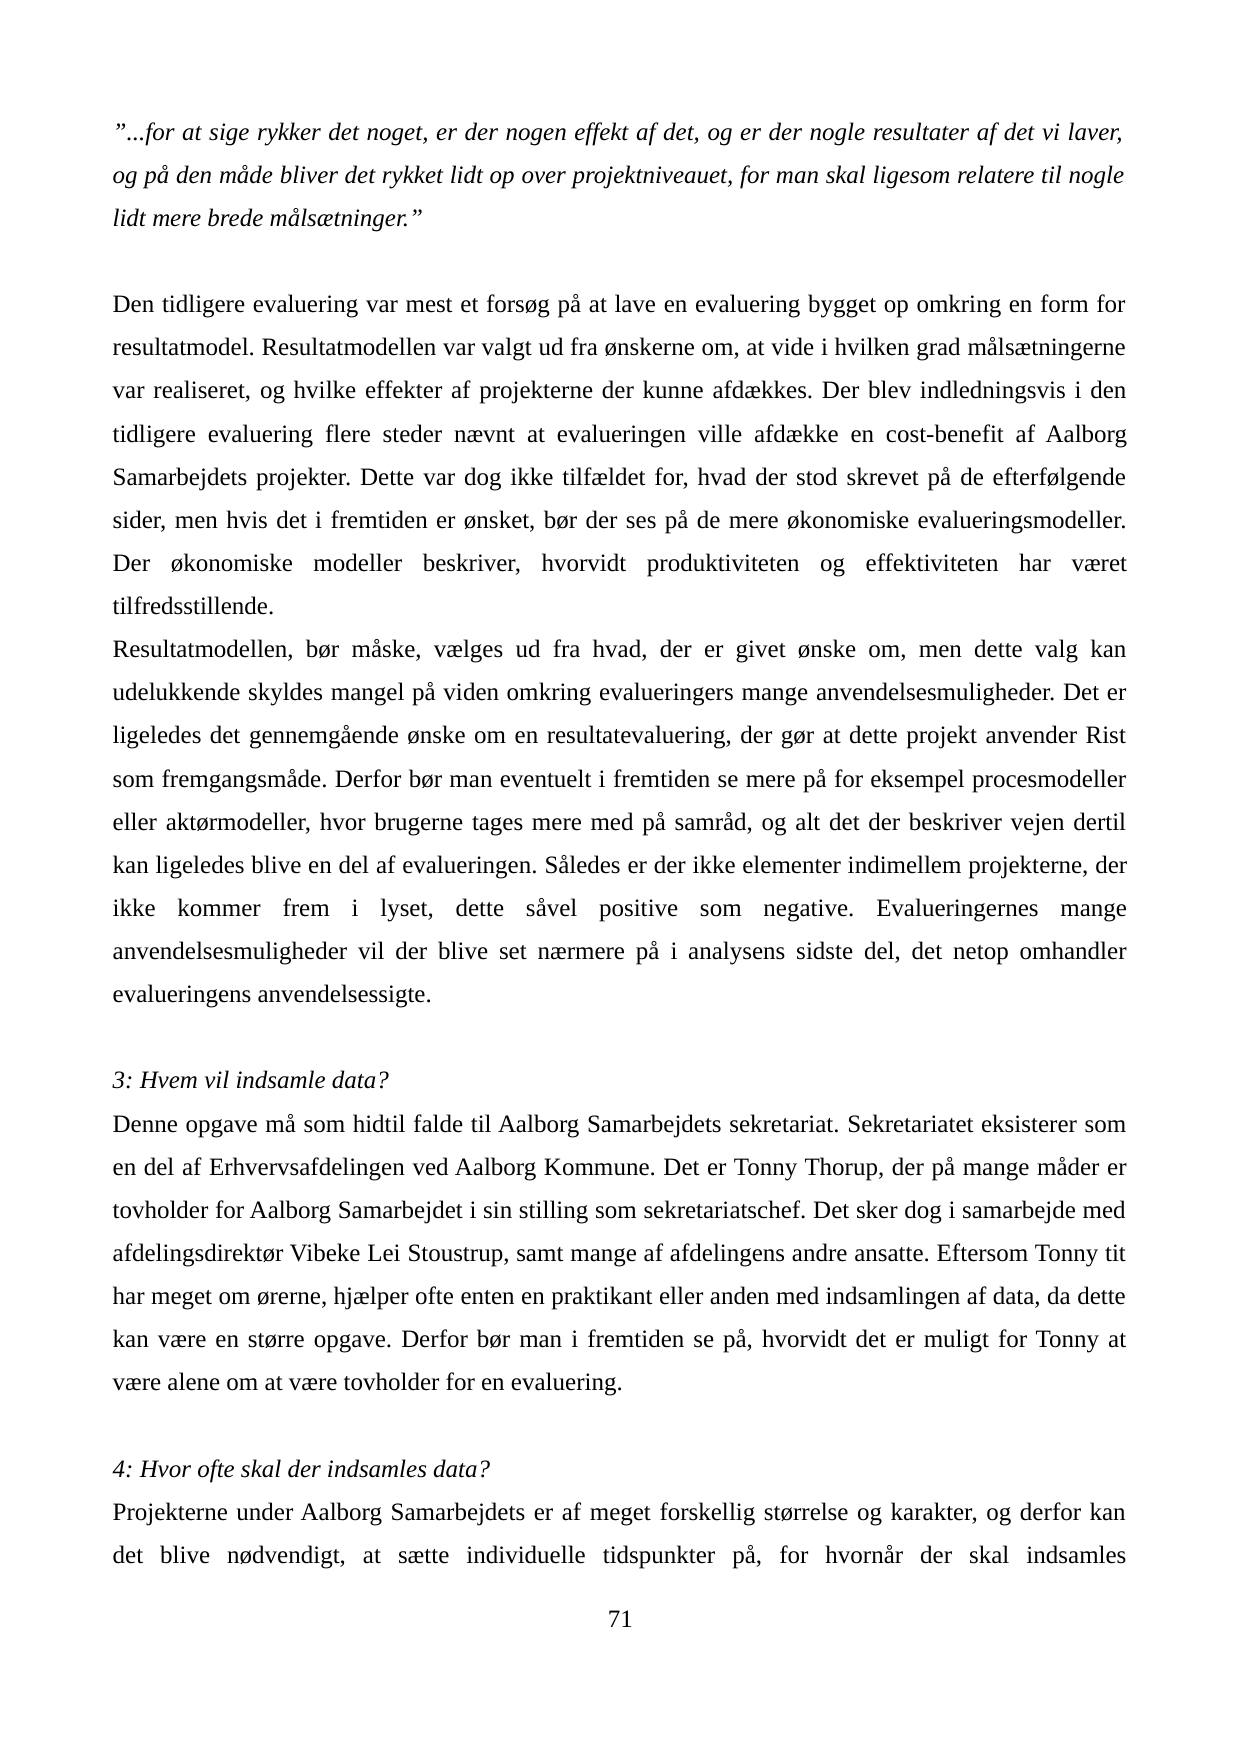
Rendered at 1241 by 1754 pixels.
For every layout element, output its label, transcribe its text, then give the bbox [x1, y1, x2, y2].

text Resultatmodellen, bør måske, vælges ud fra hvad, der er givet ønske om, men dette valg kan udelukkende skyldes mangel på viden omkring evalueringers mange anvendelsesmuligheder. Det er ligeledes det gennemgående ønske om en resultatevaluering, der gør at dette projekt anvender Rist som fremgangsmåde. Derfor bør man eventuelt i fremtiden se mere på for eksempel procesmodeller eller aktørmodeller, hvor brugerne tages mere med på samråd, og alt det der beskriver vejen dertil kan ligeledes blive en del af evalueringen. Således er der ikke elementer indimellem projekterne, der ikke kommer frem i lyset, dette såvel positive som negative. Evalueringernes mange anvendelsesmuligheder vil der blive set nærmere på i analysens sidste del, det netop omhandler evalueringens anvendelsessigte. [112, 634, 1128, 1008]
text ”...for at sige rykker det noget, er der nogen effekt af det, og er der nogle resultater af det vi laver, og på den måde bliver det rykket lidt op over projektniveauet, for man skal ligesom relatere til nogle lidt mere brede målsætninger.” [112, 117, 1128, 232]
text 3: Hvem vil indsamle data? [112, 1066, 1128, 1094]
text Den tidligere evaluering var mest et forsøg på at lave en evaluering bygget op omkring en form for resultatmodel. Resultatmodellen var valgt ud fra ønskerne om, at vide i hvilken grad målsætningerne var realiseret, og hvilke effekter af projekterne der kunne afdækkes. Der blev indledningsvis i den tidligere evaluering flere steder nævnt at evalueringen ville afdække en cost-benefit af Aalborg Samarbejdets projekter. Dette var dog ikke tilfældet for, hvad der stod skrevet på de efterfølgende sider, men hvis det i fremtiden er ønsket, bør der ses på de mere økonomiske evalueringsmodeller. Der økonomiske modeller beskriver, hvorvidt produktiviteten og effektiviteten har været tilfredsstillende. [112, 289, 1128, 620]
text Projekterne under Aalborg Samarbejdets er af meget forskellig størrelse og karakter, og derfor kan det blive nødvendigt, at sætte individuelle tidspunkter på, for hvornår der skal indsamles [112, 1497, 1128, 1569]
text 4: Hvor ofte skal der indsamles data? [112, 1454, 1128, 1482]
text Denne opgave må som hidtil falde til Aalborg Samarbejdets sekretariat. Sekretariatet eksisterer som en del af Erhvervsafdelingen ved Aalborg Kommune. Det er Tonny Thorup, der på mange måder er tovholder for Aalborg Samarbejdet i sin stilling som sekretariatschef. Det sker dog i samarbejde med afdelingsdirektør Vibeke Lei Stoustrup, samt mange af afdelingens andre ansatte. Eftersom Tonny tit har meget om ørerne, hjælper ofte enten en praktikant eller anden med indsamlingen af data, da dette kan være en større opgave. Derfor bør man i fremtiden se på, hvorvidt det er muligt for Tonny at være alene om at være tovholder for en evaluering. [112, 1109, 1128, 1396]
